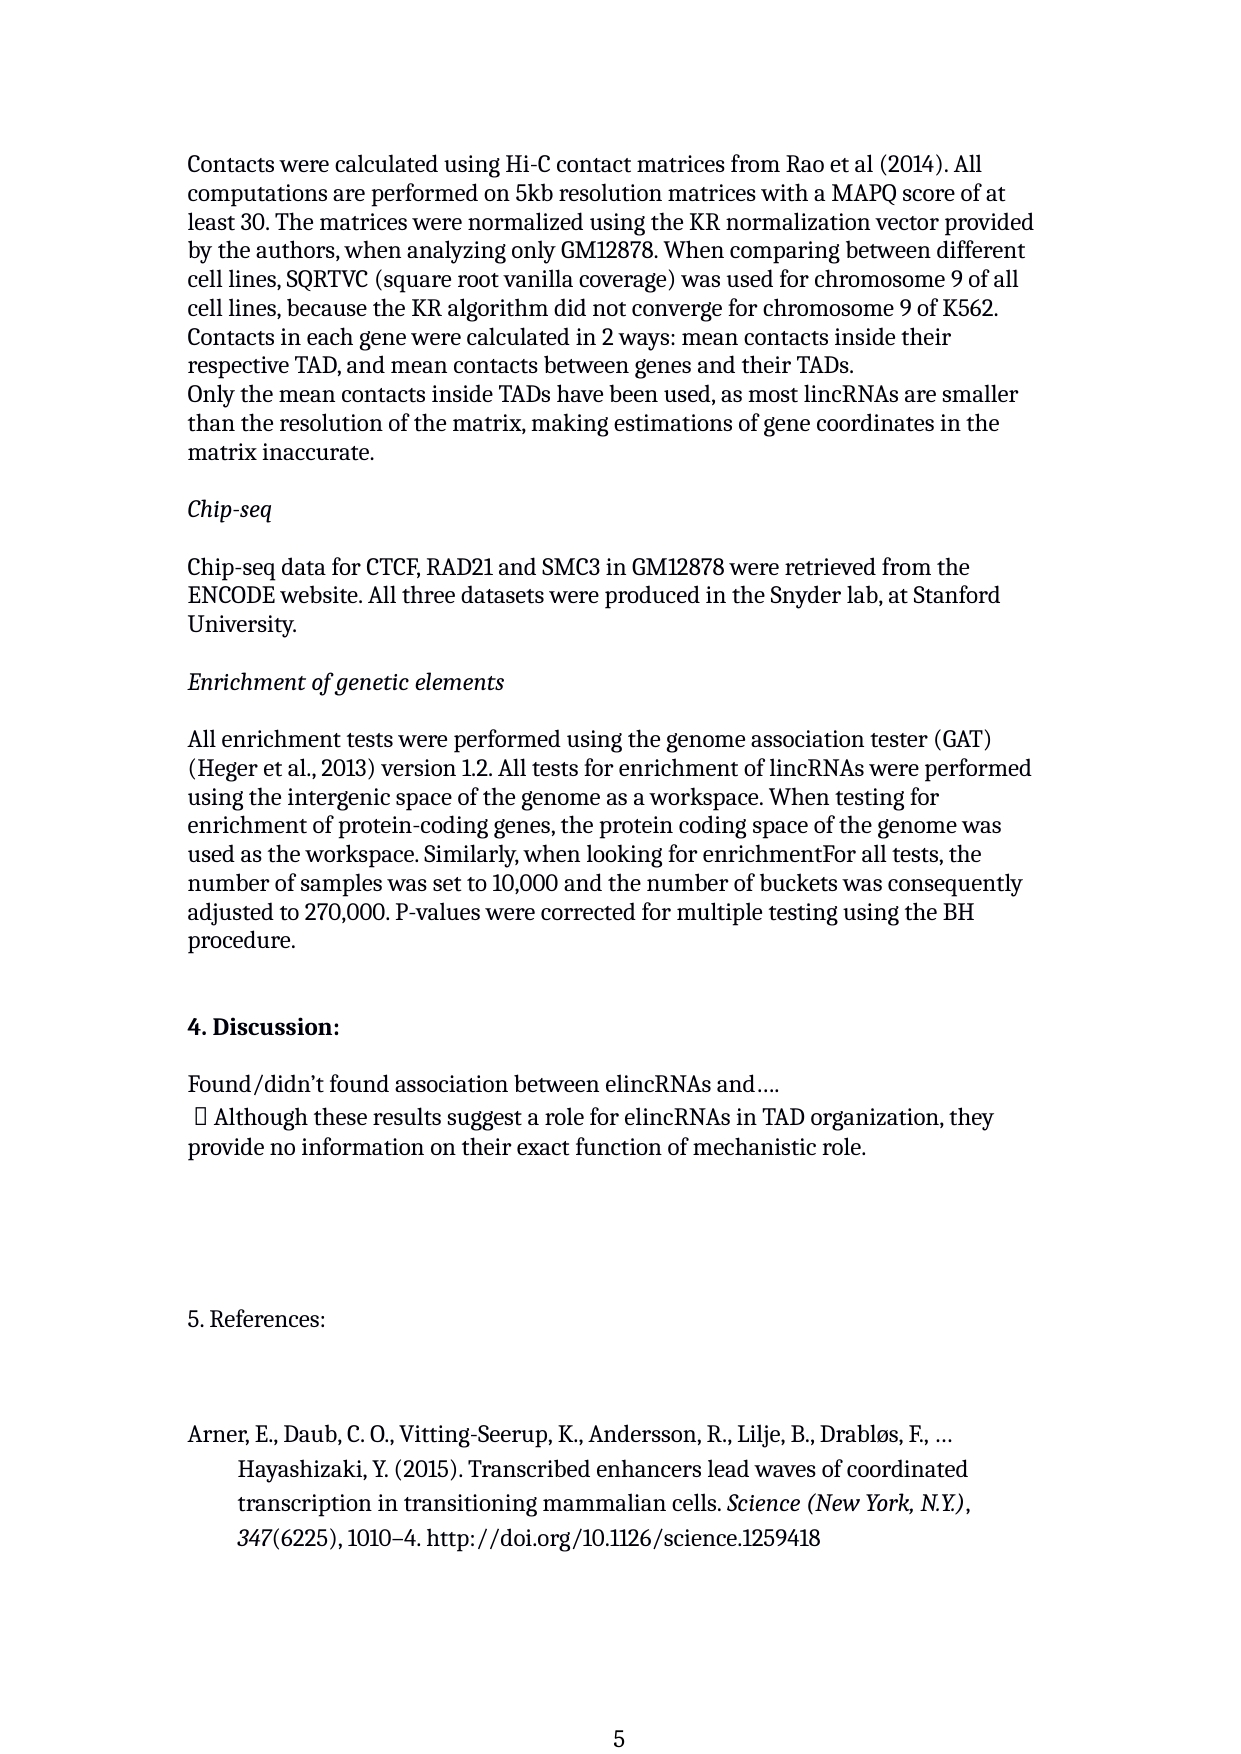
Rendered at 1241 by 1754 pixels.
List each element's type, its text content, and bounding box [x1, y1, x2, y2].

text  Although these results suggest a role for elincRNAs in TAD organization, they provide no information on their exact function of mechanistic role. [187, 1099, 1053, 1162]
text 5. References: [187, 1305, 1053, 1334]
text Enrichment of genetic elements [187, 667, 1053, 696]
text Contacts were calculated using Hi-C contact matrices from Rao et al (2014). All computations are performed on 5kb resolution matrices with a MAPQ score of at least 30. The matrices were normalized using the KR normalization vector provided by the authors, when analyzing only GM12878. When comparing between different cell lines, SQRTVC (square root vanilla coverage) was used for chromosome 9 of all cell lines, because the KR algorithm did not converge for chromosome 9 of K562. [187, 150, 1053, 322]
text 4. Discussion: [187, 1012, 1053, 1041]
text Only the mean contacts inside TADs have been used, as most lincRNAs are smaller than the resolution of the matrix, making estimations of gene coordinates in the matrix inaccurate. [187, 380, 1053, 466]
text Contacts in each gene were calculated in 2 ways: mean contacts inside their respective TAD, and mean contacts between genes and their TADs. [187, 322, 1053, 380]
text Chip-seq [187, 495, 1053, 524]
text Arner, E., Daub, C. O., Vitting-Seerup, K., Andersson, R., Lilje, B., Drabløs, F., … Hayashizaki, Y. (2015). Transcribed enhancers lead waves of coordinated transcription in transitioning mammalian cells. Science (New York, N.Y.), 347(6225), 1010–4. http://doi.org/10.1126/science.1259418 [187, 1420, 1053, 1552]
text Chip-seq data for CTCF, RAD21 and SMC3 in GM12878 were retrieved from the ENCODE website. All three datasets were produced in the Snyder lab, at Stanford University. [187, 552, 1053, 639]
text Found/didn’t found association between elincRNAs and…. [187, 1041, 1053, 1099]
text All enrichment tests were performed using the genome association tester (GAT) (Heger et al., 2013)⁠ version 1.2. All tests for enrichment of lincRNAs were performed using the intergenic space of the genome as a workspace. When testing for enrichment of protein-coding genes, the protein coding space of the genome was used as the workspace. Similarly, when looking for enrichmentFor all tests, the number of samples was set to 10,000 and the number of buckets was consequently adjusted to 270,000. P-values were corrected for multiple testing using the BH procedure. [187, 725, 1053, 955]
